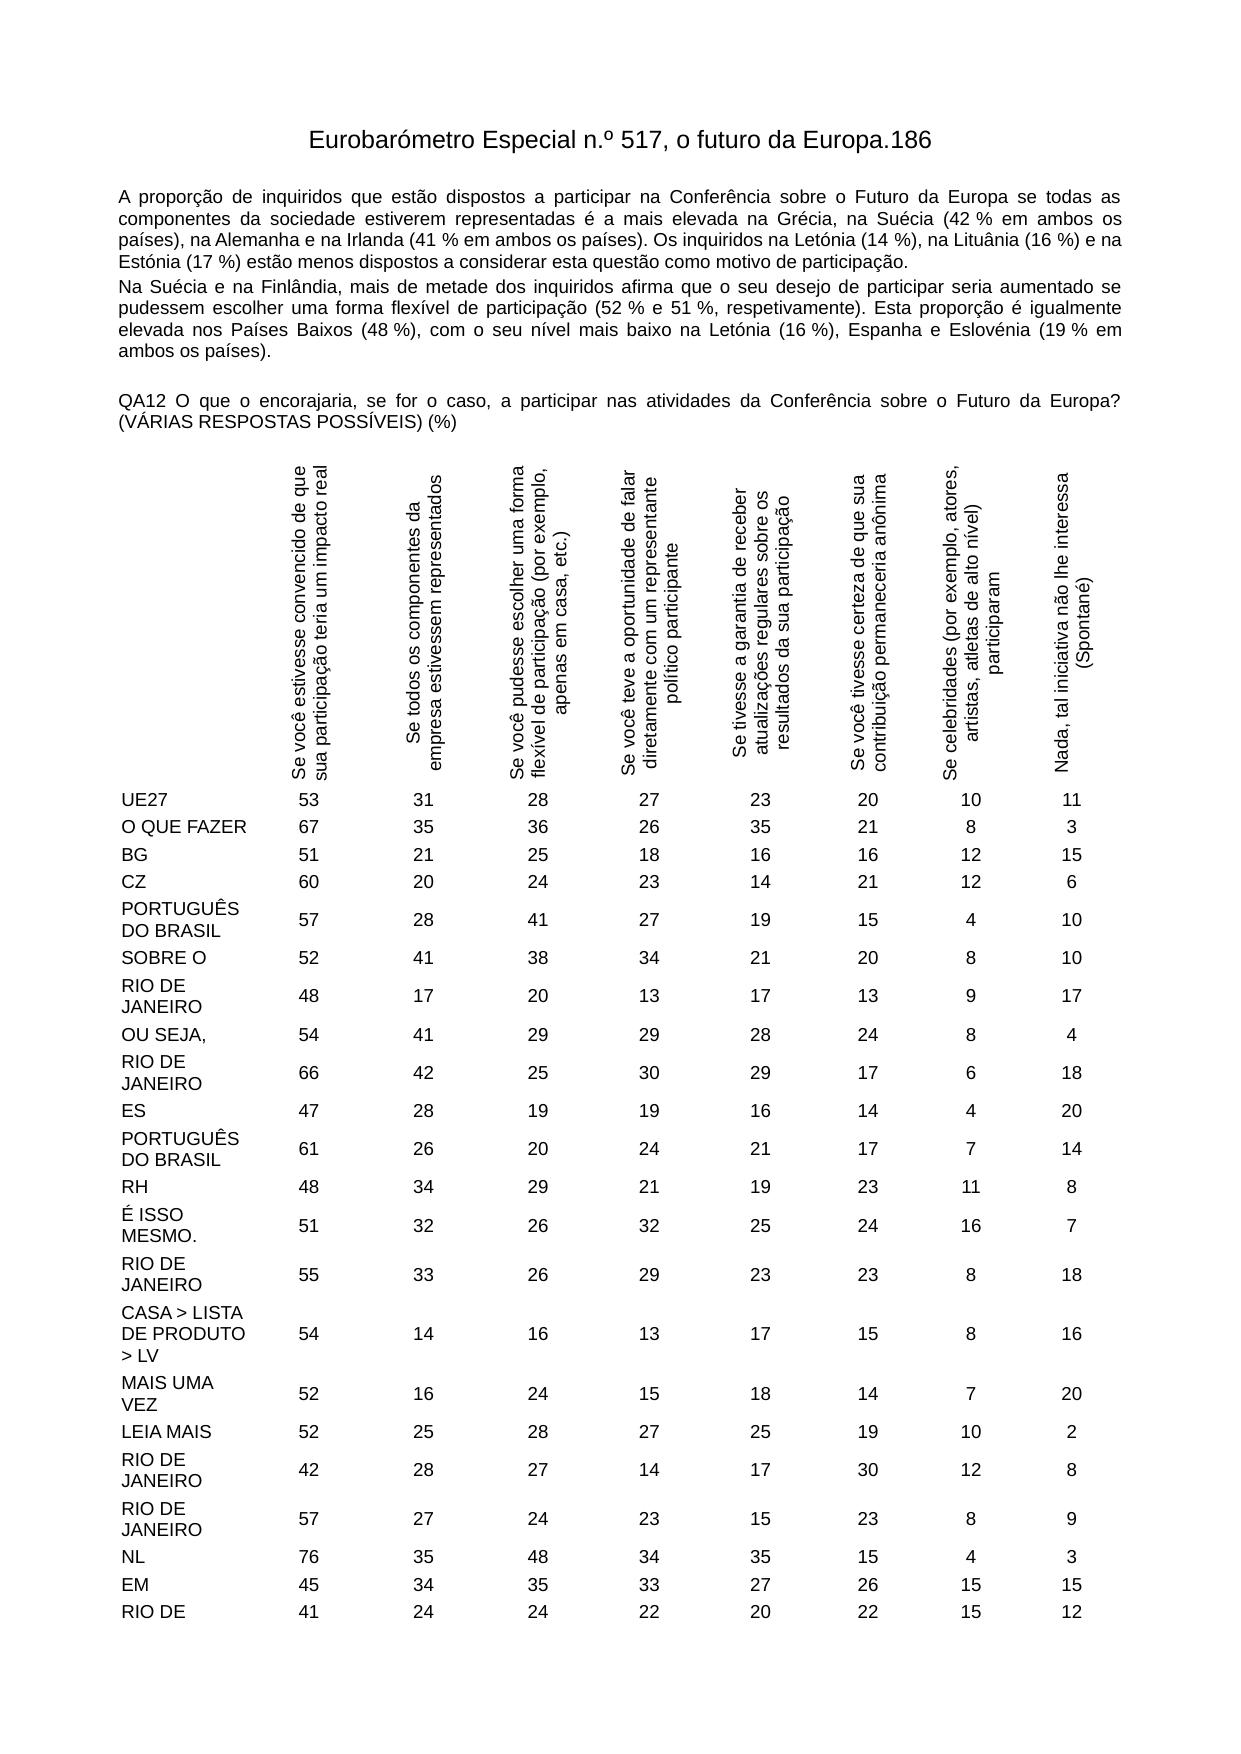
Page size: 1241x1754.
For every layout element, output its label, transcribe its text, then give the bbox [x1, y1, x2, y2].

table_cell 26 [364, 1124, 483, 1173]
table_cell RH [118, 1173, 254, 1201]
table_cell 13 [815, 972, 920, 1021]
table_cell 15 [1021, 1571, 1122, 1598]
table_cell 8 [1021, 1173, 1122, 1201]
table_cell 4 [1021, 1021, 1122, 1048]
table_cell 24 [483, 868, 592, 895]
table_cell CASA > LISTA DE PRODUTO > LV [118, 1299, 254, 1369]
table_cell 17 [706, 1299, 815, 1369]
table_header Se você teve a oportunidade de falar diretamente com um representante político participante [593, 461, 706, 786]
table_cell 15 [920, 1598, 1021, 1626]
table_cell 15 [815, 1544, 920, 1571]
table_cell 27 [364, 1495, 483, 1543]
table_cell 25 [706, 1201, 815, 1250]
table_cell 24 [364, 1598, 483, 1626]
table_cell 32 [593, 1201, 706, 1250]
table_cell 17 [364, 972, 483, 1021]
table_cell 23 [593, 868, 706, 895]
table_cell 42 [364, 1048, 483, 1097]
table_cell 14 [706, 868, 815, 895]
table_cell PORTUGUÊS DO BRASIL [118, 1124, 254, 1173]
table_cell 14 [815, 1369, 920, 1418]
table_cell 60 [254, 868, 363, 895]
table_cell 4 [920, 1097, 1021, 1124]
table_cell 28 [483, 786, 592, 813]
table_cell 22 [593, 1598, 706, 1626]
table_cell 8 [920, 944, 1021, 972]
table_cell 38 [483, 944, 592, 972]
table_cell RIO DE JANEIRO [118, 1446, 254, 1494]
table_cell MAIS UMA VEZ [118, 1369, 254, 1418]
table_cell 61 [254, 1124, 363, 1173]
table_cell 17 [815, 1124, 920, 1173]
table_cell 8 [920, 1299, 1021, 1369]
table_cell O QUE FAZER [118, 813, 254, 841]
table_cell 28 [483, 1418, 592, 1446]
table_cell 25 [483, 1048, 592, 1097]
table_cell 27 [483, 1446, 592, 1494]
table_cell 6 [920, 1048, 1021, 1097]
table_cell 28 [364, 1097, 483, 1124]
table_cell 17 [706, 972, 815, 1021]
table_cell 16 [483, 1299, 592, 1369]
table_cell RIO DE [118, 1598, 254, 1626]
table_cell 33 [593, 1571, 706, 1598]
table_cell 26 [483, 1201, 592, 1250]
table_cell LEIA MAIS [118, 1418, 254, 1446]
table_cell 51 [254, 1201, 363, 1250]
table_cell EM [118, 1571, 254, 1598]
table_cell 10 [1021, 944, 1122, 972]
table_cell 76 [254, 1544, 363, 1571]
table_cell 20 [815, 786, 920, 813]
table_header Se todos os componentes da empresa estivessem representados [364, 461, 483, 786]
table_cell 23 [815, 1250, 920, 1299]
table_cell 45 [254, 1571, 363, 1598]
table_cell 30 [815, 1446, 920, 1494]
table_cell 34 [593, 944, 706, 972]
table_cell 67 [254, 813, 363, 841]
table_cell RIO DE JANEIRO [118, 1250, 254, 1299]
table_cell 20 [364, 868, 483, 895]
table_cell 23 [815, 1495, 920, 1543]
table_cell 48 [483, 1544, 592, 1571]
table_cell 53 [254, 786, 363, 813]
table_cell 57 [254, 895, 363, 944]
table_cell 25 [364, 1418, 483, 1446]
table_cell 6 [1021, 868, 1122, 895]
table_cell 23 [706, 786, 815, 813]
table_cell 35 [706, 1544, 815, 1571]
table_cell 41 [254, 1598, 363, 1626]
table_cell 28 [364, 895, 483, 944]
table_cell 16 [706, 841, 815, 868]
table_cell 31 [364, 786, 483, 813]
table_cell 21 [706, 944, 815, 972]
table_cell 23 [815, 1173, 920, 1201]
table_cell 27 [593, 1418, 706, 1446]
table_cell RIO DE JANEIRO [118, 1495, 254, 1543]
table_cell 54 [254, 1021, 363, 1048]
table_cell 16 [364, 1369, 483, 1418]
table_cell 10 [920, 786, 1021, 813]
table_cell 20 [1021, 1097, 1122, 1124]
table_cell 15 [1021, 841, 1122, 868]
table_cell RIO DE JANEIRO [118, 972, 254, 1021]
table_cell 15 [815, 895, 920, 944]
table_cell 57 [254, 1495, 363, 1543]
table_cell 10 [1021, 895, 1122, 944]
table_cell 18 [1021, 1048, 1122, 1097]
table_cell ES [118, 1097, 254, 1124]
table_cell 66 [254, 1048, 363, 1097]
table_cell 21 [815, 868, 920, 895]
table_cell BG [118, 841, 254, 868]
table_cell 17 [706, 1446, 815, 1494]
table_cell 7 [920, 1124, 1021, 1173]
table_cell 29 [706, 1048, 815, 1097]
table_cell 22 [815, 1598, 920, 1626]
table_cell 15 [593, 1369, 706, 1418]
table_cell 9 [920, 972, 1021, 1021]
table_cell 8 [1021, 1446, 1122, 1494]
text A proporção de inquiridos que estão dispostos a participar na Conferência sobre o Futuro da Europa se todas as componentes da sociedade estiverem representadas é a mais elevada na Grécia, na Suécia (42 % em ambos os países), na Alemanha e na Irlanda (41 % em ambos os países). Os inquiridos na Letónia (14 %), na Lituânia (16 %) e na Estónia (17 %) estão menos dispostos a considerar esta questão como motivo de participação. [118, 186, 1122, 272]
table_cell 24 [815, 1021, 920, 1048]
table_cell 19 [815, 1418, 920, 1446]
table_cell 15 [815, 1299, 920, 1369]
table_cell 52 [254, 944, 363, 972]
text Na Suécia e na Finlândia, mais de metade dos inquiridos afirma que o seu desejo de participar seria aumentado se pudessem escolher uma forma flexível de participação (52 % e 51 %, respetivamente). Esta proporção é igualmente elevada nos Países Baixos (48 %), com o seu nível mais baixo na Letónia (16 %), Espanha e Eslovénia (19 % em ambos os países). [118, 276, 1122, 362]
table_cell 48 [254, 1173, 363, 1201]
table_cell 27 [593, 895, 706, 944]
table_cell 23 [593, 1495, 706, 1543]
table_cell 16 [920, 1201, 1021, 1250]
table_cell 18 [1021, 1250, 1122, 1299]
table_cell 35 [706, 813, 815, 841]
table_header Se você pudesse escolher uma forma flexível de participação (por exemplo, apenas em casa, etc.) [483, 461, 592, 786]
table_cell 21 [706, 1124, 815, 1173]
table_cell 35 [364, 813, 483, 841]
table_cell UE27 [118, 786, 254, 813]
table_cell 9 [1021, 1495, 1122, 1543]
table_cell 27 [593, 786, 706, 813]
table_cell NL [118, 1544, 254, 1571]
table_cell 26 [593, 813, 706, 841]
table_header Se tivesse a garantia de receber atualizações regulares sobre os resultados da sua participação [706, 461, 815, 786]
table_cell 17 [1021, 972, 1122, 1021]
table_cell 33 [364, 1250, 483, 1299]
table_cell 25 [483, 841, 592, 868]
table_cell 27 [706, 1571, 815, 1598]
table_cell 3 [1021, 813, 1122, 841]
table_cell 47 [254, 1097, 363, 1124]
table_cell 8 [920, 1495, 1021, 1543]
table_cell 19 [483, 1097, 592, 1124]
table_cell 12 [920, 868, 1021, 895]
table_cell 24 [483, 1369, 592, 1418]
table_cell 23 [706, 1250, 815, 1299]
table_cell 14 [1021, 1124, 1122, 1173]
table_cell 26 [815, 1571, 920, 1598]
table_cell 24 [483, 1495, 592, 1543]
table_cell 16 [815, 841, 920, 868]
table_cell 42 [254, 1446, 363, 1494]
table_cell 19 [706, 895, 815, 944]
table_cell 21 [815, 813, 920, 841]
table_cell 21 [364, 841, 483, 868]
table_cell CZ [118, 868, 254, 895]
table_cell 51 [254, 841, 363, 868]
text QA12 O que o encorajaria, se for o caso, a participar nas atividades da Conferência sobre o Futuro da Europa? (VÁRIAS RESPOSTAS POSSÍVEIS) (%) [118, 390, 1122, 433]
table_cell 24 [483, 1598, 592, 1626]
table_cell 20 [815, 944, 920, 972]
table_cell 19 [593, 1097, 706, 1124]
table_cell 15 [706, 1495, 815, 1543]
table_header Se você estivesse convencido de que sua participação teria um impacto real [254, 461, 363, 786]
table_cell 41 [364, 944, 483, 972]
table_cell 14 [593, 1446, 706, 1494]
table_cell 18 [706, 1369, 815, 1418]
table_cell 29 [593, 1250, 706, 1299]
table_cell 8 [920, 1250, 1021, 1299]
table_cell 20 [706, 1598, 815, 1626]
table_cell 41 [364, 1021, 483, 1048]
table_cell 16 [1021, 1299, 1122, 1369]
table_cell 29 [483, 1173, 592, 1201]
table_cell 8 [920, 1021, 1021, 1048]
table_header Se você tivesse certeza de que sua contribuição permaneceria anônima [815, 461, 920, 786]
table_cell RIO DE JANEIRO [118, 1048, 254, 1097]
table_cell 12 [1021, 1598, 1122, 1626]
table_cell OU SEJA, [118, 1021, 254, 1048]
table_cell 17 [815, 1048, 920, 1097]
table_cell 20 [483, 972, 592, 1021]
table_cell 12 [920, 841, 1021, 868]
table_cell PORTUGUÊS DO BRASIL [118, 895, 254, 944]
table_cell 34 [364, 1173, 483, 1201]
table_cell 41 [483, 895, 592, 944]
table_cell 2 [1021, 1418, 1122, 1446]
table_cell 7 [920, 1369, 1021, 1418]
table_cell 52 [254, 1369, 363, 1418]
table_cell 18 [593, 841, 706, 868]
table_cell 36 [483, 813, 592, 841]
table_cell 20 [1021, 1369, 1122, 1418]
table_cell 14 [364, 1299, 483, 1369]
table_cell 24 [593, 1124, 706, 1173]
table_cell 19 [706, 1173, 815, 1201]
table_cell 15 [920, 1571, 1021, 1598]
table_cell 28 [364, 1446, 483, 1494]
table_cell 25 [706, 1418, 815, 1446]
table_cell 48 [254, 972, 363, 1021]
table_cell 16 [706, 1097, 815, 1124]
table_cell 32 [364, 1201, 483, 1250]
table_cell 4 [920, 1544, 1021, 1571]
table_cell 35 [483, 1571, 592, 1598]
table_cell 10 [920, 1418, 1021, 1446]
table_cell 12 [920, 1446, 1021, 1494]
table_cell 34 [593, 1544, 706, 1571]
table_cell 21 [593, 1173, 706, 1201]
table_cell 14 [815, 1097, 920, 1124]
table_cell 52 [254, 1418, 363, 1446]
table_cell 3 [1021, 1544, 1122, 1571]
table_cell 8 [920, 813, 1021, 841]
table_cell 24 [815, 1201, 920, 1250]
table_cell 30 [593, 1048, 706, 1097]
table_header Se celebridades (por exemplo, atores, artistas, atletas de alto nível) participaram [920, 461, 1021, 786]
table_cell 20 [483, 1124, 592, 1173]
table_cell 55 [254, 1250, 363, 1299]
table_cell 26 [483, 1250, 592, 1299]
table_header [118, 461, 254, 786]
table_cell 4 [920, 895, 1021, 944]
table_cell 13 [593, 972, 706, 1021]
table_cell 54 [254, 1299, 363, 1369]
table_cell 11 [1021, 786, 1122, 813]
table_cell 11 [920, 1173, 1021, 1201]
table_cell 7 [1021, 1201, 1122, 1250]
table_cell SOBRE O [118, 944, 254, 972]
table_cell 34 [364, 1571, 483, 1598]
table_cell 28 [706, 1021, 815, 1048]
table_cell 35 [364, 1544, 483, 1571]
table_header Nada, tal iniciativa não lhe interessa (Spontané) [1021, 461, 1122, 786]
table_cell 29 [593, 1021, 706, 1048]
table_cell 29 [483, 1021, 592, 1048]
table_cell 13 [593, 1299, 706, 1369]
table_cell É ISSO MESMO. [118, 1201, 254, 1250]
